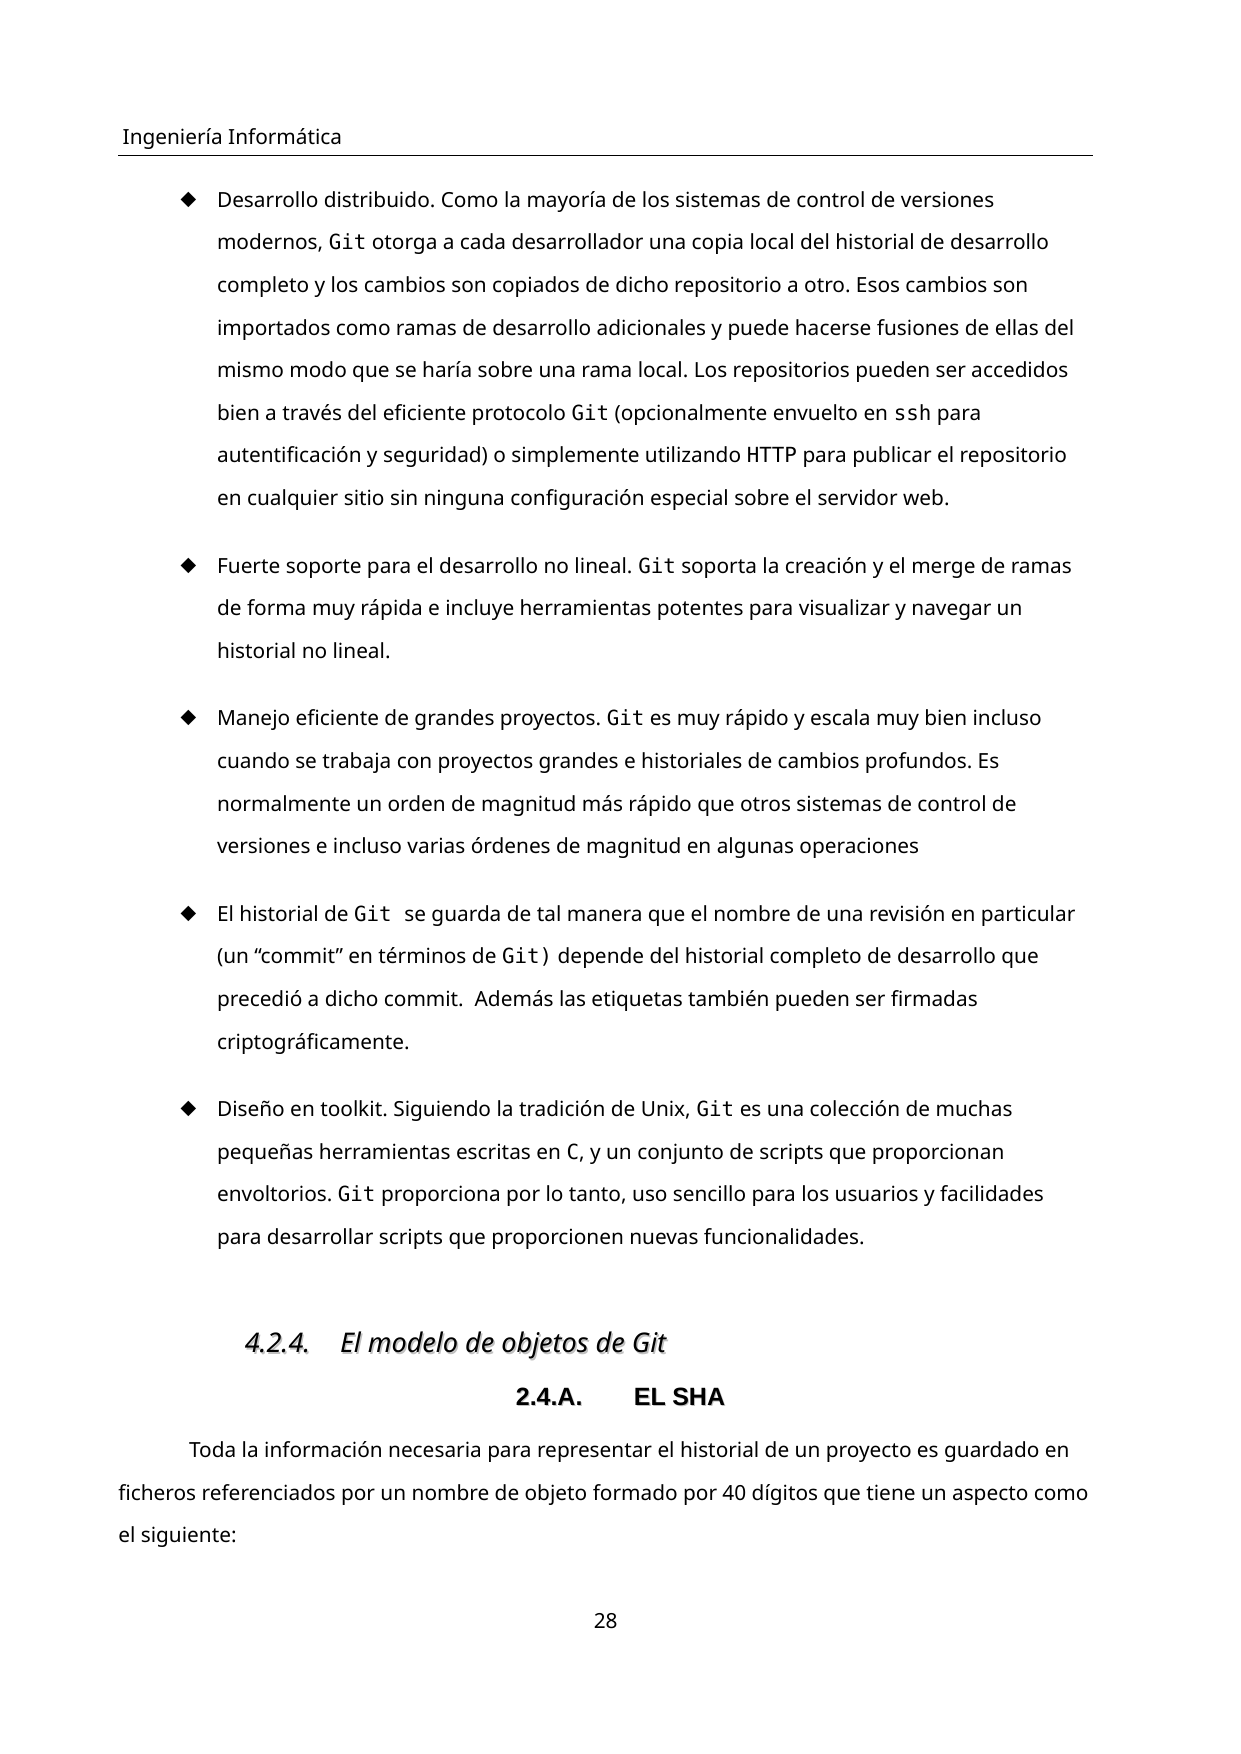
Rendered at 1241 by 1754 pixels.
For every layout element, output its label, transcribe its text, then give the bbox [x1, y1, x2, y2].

list Desarrollo distribuido. Como la mayoría de los sistemas de control de versiones modernos, Git otorga a cada desarrollador una copia local del historial de desarrollo completo y los cambios son copiados de dicho repositorio a otro. Esos cambios son importados como ramas de desarrollo adicionales y puede hacerse fusiones de ellas del mismo modo que se haría sobre una rama local. Los repositorios pueden ser accedidos bien a través del eficiente protocolo Git (opcionalmente envuelto en ssh para autentificación y seguridad) o simplemente utilizando HTTP para publicar el repositorio en cualquier sitio sin ninguna configuración especial sobre el servidor web. [179, 185, 1093, 512]
list Diseño en toolkit. Siguiendo la tradición de Unix, Git es una colección de muchas pequeñas herramientas escritas en C, y un conjunto de scripts que proporcionan envoltorios. Git proporciona por lo tanto, uso sencillo para los usuarios y facilidades para desarrollar scripts que proporcionen nuevas funcionalidades. [179, 1094, 1093, 1251]
subtitle El SHA [148, 1382, 1093, 1410]
list Manejo eficiente de grandes proyectos. Git es muy rápido y escala muy bien incluso cuando se trabaja con proyectos grandes e historiales de cambios profundos. Es normalmente un orden de magnitud más rápido que otros sistemas de control de versiones e incluso varias órdenes de magnitud en algunas operaciones [179, 703, 1093, 860]
subtitle El modelo de objetos de Git [310, 1324, 1093, 1361]
text Toda la información necesaria para representar el historial de un proyecto es guardado en ficheros referenciados por un nombre de objeto formado por 40 dígitos que tiene un aspecto como el siguiente: [118, 1435, 1093, 1549]
list El historial de Git se guarda de tal manera que el nombre de una revisión en particular (un “commit” en términos de Git) depende del historial completo de desarrollo que precedió a dicho commit. Además las etiquetas también pueden ser firmadas criptográficamente. [179, 899, 1093, 1055]
list Fuerte soporte para el desarrollo no lineal. Git soporta la creación y el merge de ramas de forma muy rápida e incluye herramientas potentes para visualizar y navegar un historial no lineal. [179, 551, 1093, 664]
